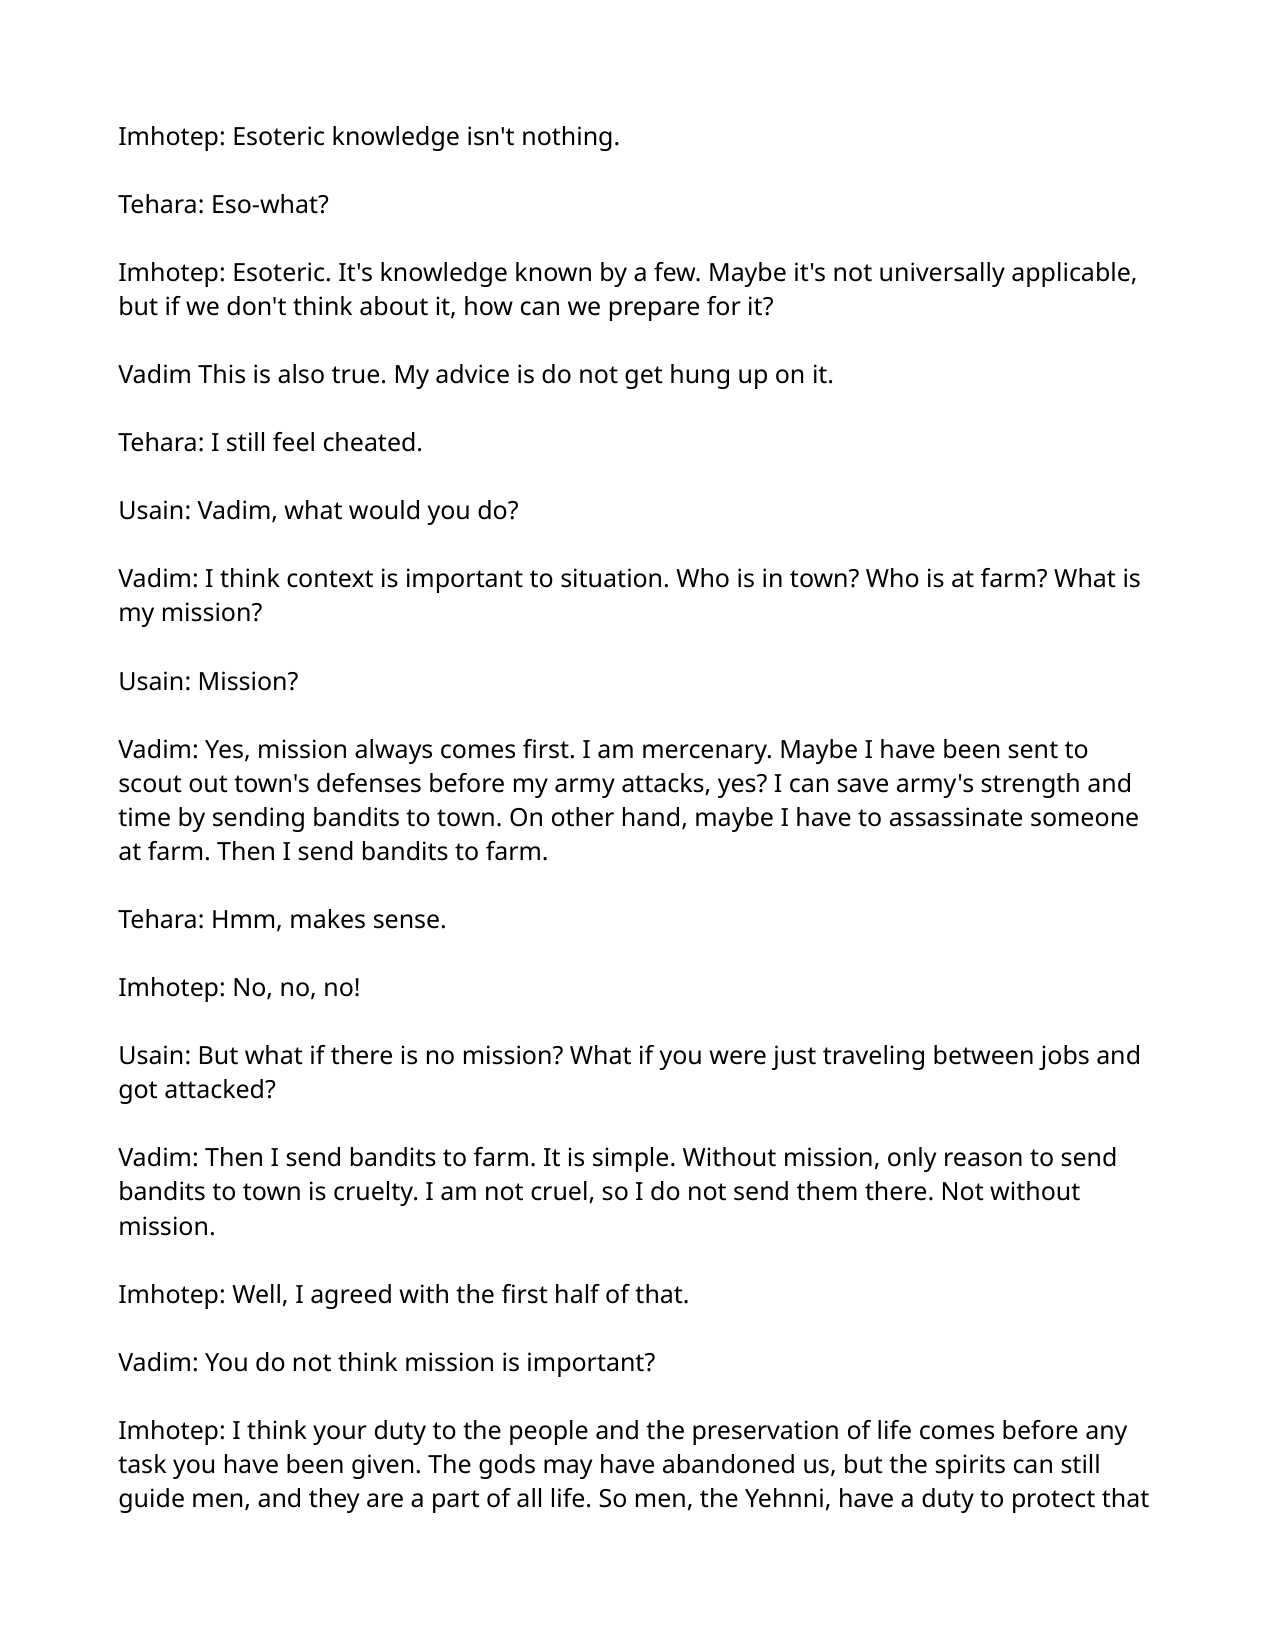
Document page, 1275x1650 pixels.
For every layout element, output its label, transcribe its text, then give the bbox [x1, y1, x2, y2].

text Tehara: I still feel cheated. [118, 425, 1157, 459]
text Usain: Mission? [118, 663, 1157, 697]
text Vadim: Then I send bandits to farm. It is simple. Without mission, only reason to send bandits to town is cruelty. I am not cruel, so I do not send them there. Not without mission. [118, 1140, 1157, 1242]
text Usain: But what if there is no mission? What if you were just traveling between jobs and got attacked? [118, 1038, 1157, 1106]
text Tehara: Hmm, makes sense. [118, 902, 1157, 936]
text Imhotep: Esoteric. It's knowledge known by a few. Maybe it's not universally applicable, but if we don't think about it, how can we prepare for it? [118, 254, 1157, 322]
text Usain: Vadim, what would you do? [118, 493, 1157, 527]
text Imhotep: Esoteric knowledge isn't nothing. [118, 118, 1157, 152]
text Imhotep: I think your duty to the people and the preservation of life comes before any task you have been given. The gods may have abandoned us, but the spirits can still guide men, and they are a part of all life. So men, the Yehnni, have a duty to protect that [118, 1412, 1157, 1515]
text Vadim: Yes, mission always comes first. I am mercenary. Maybe I have been sent to scout out town's defenses before my army attacks, yes? I can save army's strength and time by sending bandits to town. On other hand, maybe I have to assassinate someone at farm. Then I send bandits to farm. [118, 731, 1157, 867]
text Vadim: You do not think mission is important? [118, 1344, 1157, 1378]
text Imhotep: No, no, no! [118, 970, 1157, 1004]
text Vadim: I think context is important to situation. Who is in town? Who is at farm? What is my mission? [118, 561, 1157, 629]
text Tehara: Eso-what? [118, 186, 1157, 220]
text Imhotep: Well, I agreed with the first half of that. [118, 1276, 1157, 1310]
text Vadim This is also true. My advice is do not get hung up on it. [118, 357, 1157, 391]
